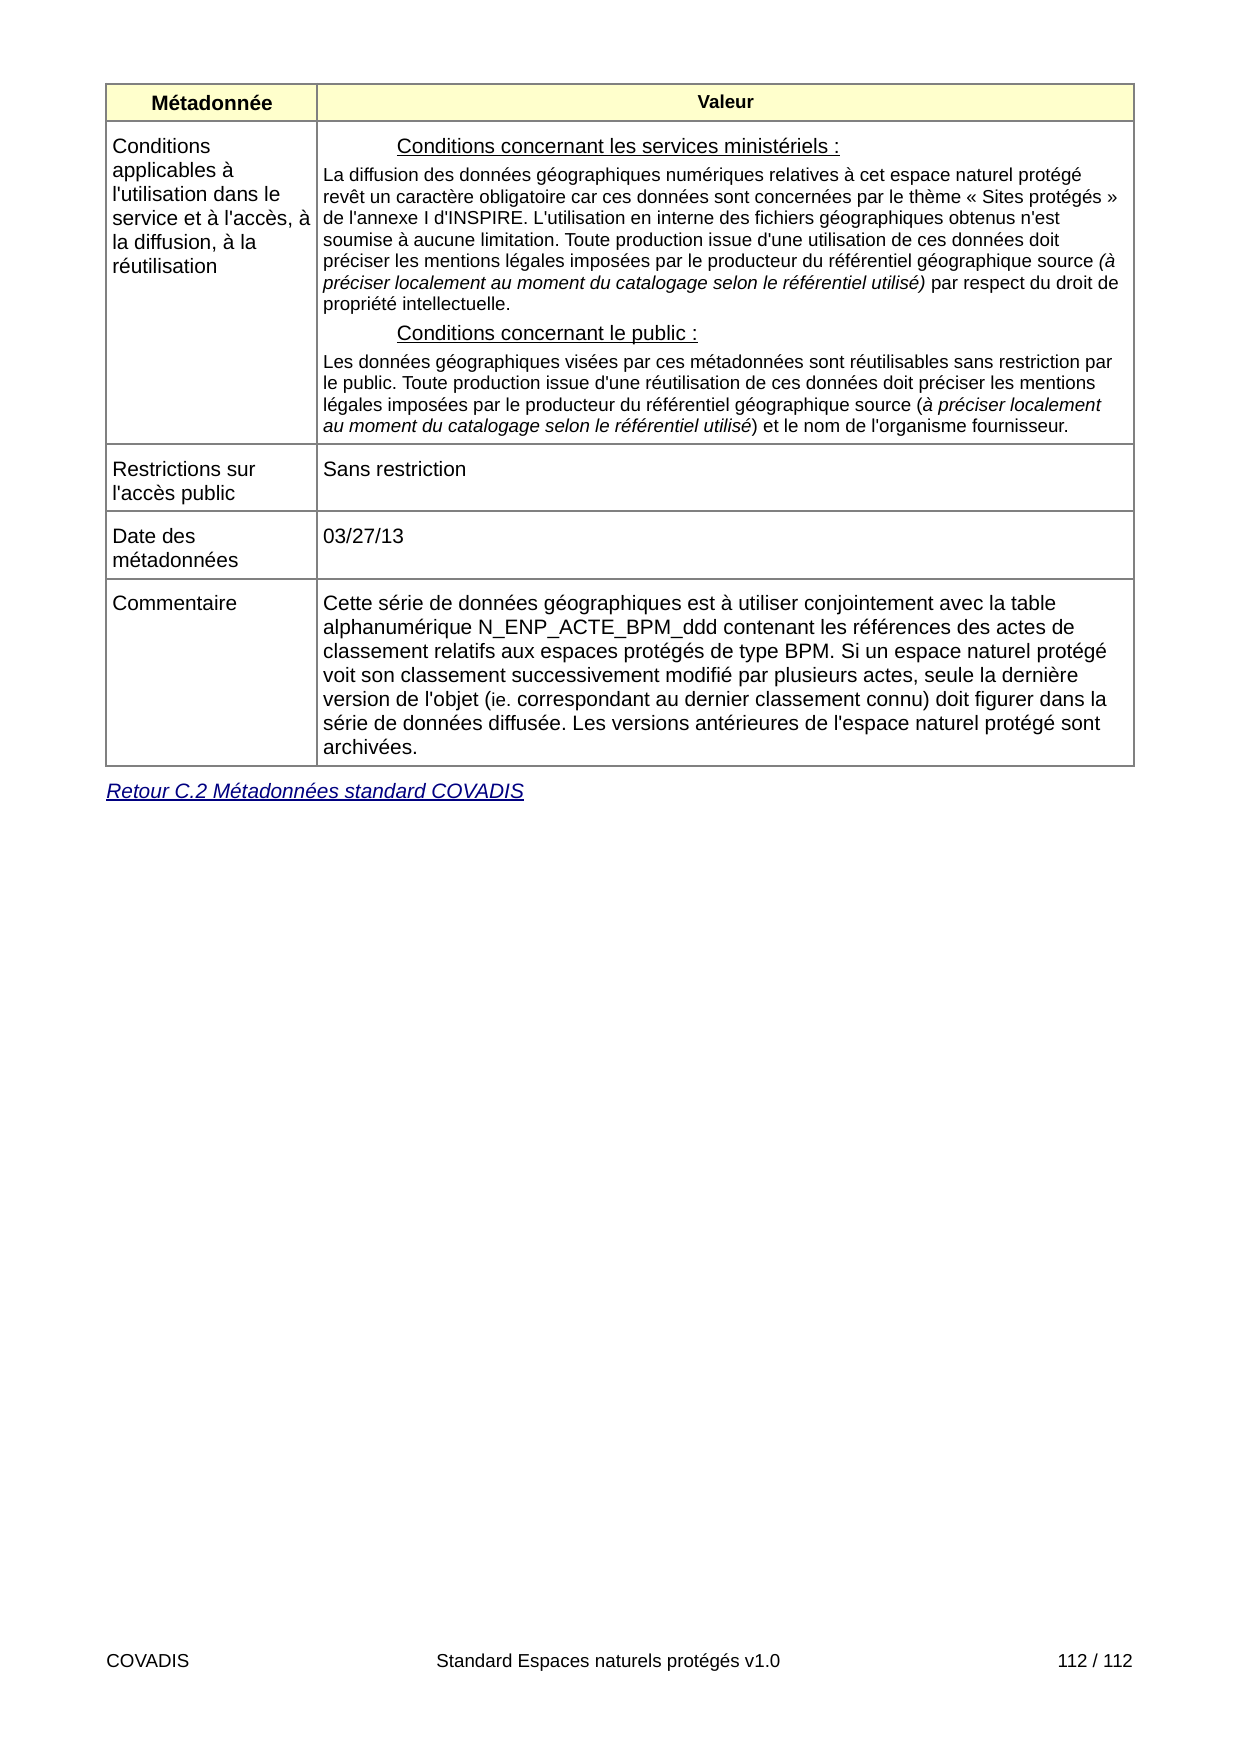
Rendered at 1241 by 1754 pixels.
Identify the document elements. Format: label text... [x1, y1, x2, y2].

table_header Métadonnée [107, 85, 316, 120]
table_cell Sans restriction [318, 445, 1133, 510]
table_cell 27/03/13 [318, 512, 1133, 577]
text Retour C.2 Métadonnées standard COVADIS [106, 778, 1134, 802]
table_cell Commentaire [107, 580, 316, 764]
table_cell Cette série de données géographiques est à utiliser conjointement avec la table alphanumérique N_ENP_ACTE_BPM_ddd contenant les références des actes de classement relatifs aux espaces protégés de type BPM. Si un espace naturel protégé voit son classement successivement modifié par plusieurs actes, seule la dernière version de l'objet (ie. correspondant au dernier classement connu) doit figurer dans la série de données diffusée. Les versions antérieures de l'espace naturel protégé sont archivées. [318, 580, 1133, 764]
table_cell Date des métadonnées [107, 512, 316, 577]
table_header Valeur [318, 85, 1133, 120]
table_cell Conditions concernant les services ministériels : La diffusion des données géographiques numériques relatives à cet espace naturel protégé revêt un caractère obligatoire car ces données sont concernées par le thème « Sites protégés » de l'annexe I d'INSPIRE. L'utilisation en interne des fichiers géographiques obtenus n'est soumise à aucune limitation. Toute production issue d'une utilisation de ces données doit préciser les mentions légales imposées par le producteur du référentiel géographique source (à préciser localement au moment du catalogage selon le référentiel utilisé) par respect du droit de propriété intellectuelle. Conditions concernant le public : Les données géographiques visées par ces métadonnées sont réutilisables sans restriction par le public. Toute production issue d'une réutilisation de ces données doit préciser les mentions légales imposées par le producteur du référentiel géographique source (à préciser localement au moment du catalogage selon le référentiel utilisé) et le nom de l'organisme fournisseur. [318, 122, 1133, 443]
table_cell Restrictions sur l'accès public [107, 445, 316, 510]
table_cell Conditions applicables à l'utilisation dans le service et à l'accès, à la diffusion, à la réutilisation [107, 122, 316, 443]
